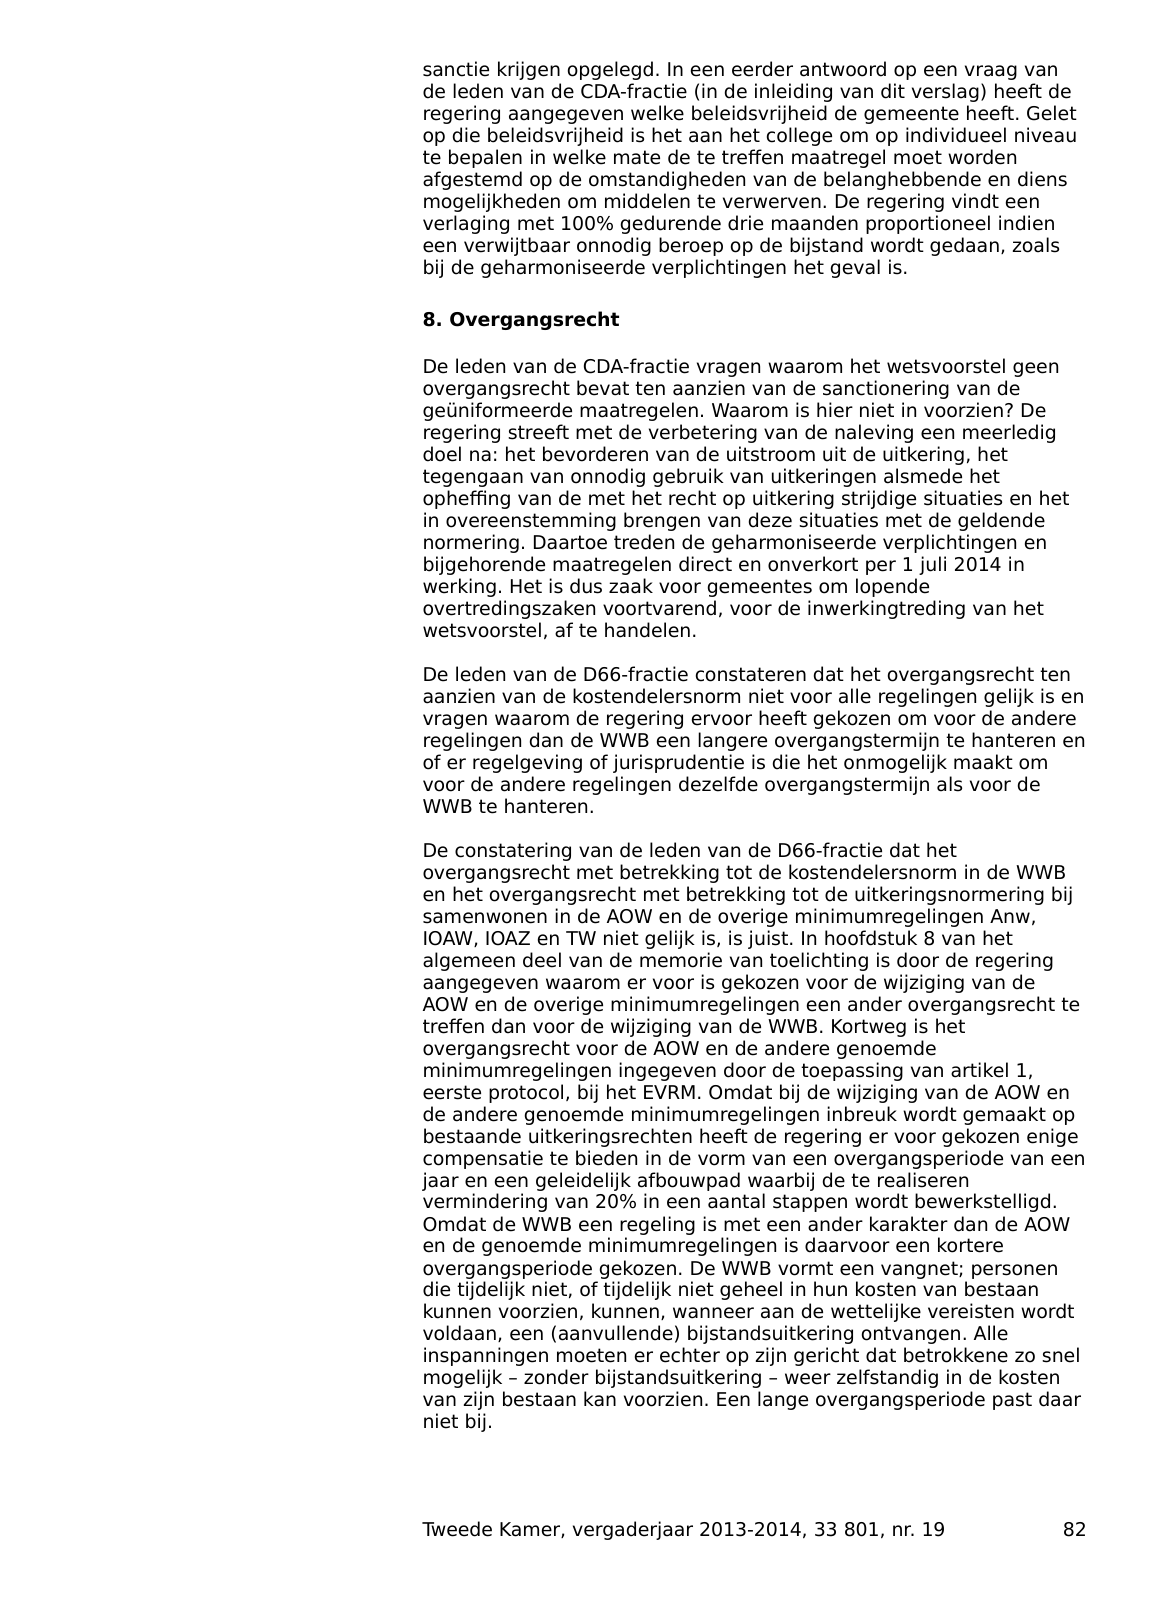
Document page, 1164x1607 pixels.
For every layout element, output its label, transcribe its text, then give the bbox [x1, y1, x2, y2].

text De leden van de CDA-fractie vragen waarom het wetsvoorstel geen overgangsrecht bevat ten aanzien van de sanctionering van de geüniformeerde maatregelen. Waarom is hier niet in voorzien? De regering streeft met de verbetering van de naleving een meerledig doel na: het bevorderen van de uitstroom uit de uitkering, het tegengaan van onnodig gebruik van uitkeringen alsmede het opheffing van de met het recht op uitkering strijdige situaties en het in overeenstemming brengen van deze situaties met de geldende normering. Daartoe treden de geharmoniseerde verplichtingen en bijgehorende maatregelen direct en onverkort per 1 juli 2014 in werking. Het is dus zaak voor gemeentes om lopende overtredingszaken voortvarend, voor de inwerkingtreding van het wetsvoorstel, af te handelen. [422, 356, 1087, 642]
text De leden van de D66-fractie constateren dat het overgangsrecht ten aanzien van de kostendelersnorm niet voor alle regelingen gelijk is en vragen waarom de regering ervoor heeft gekozen om voor de andere regelingen dan de WWB een langere overgangstermijn te hanteren en of er regelgeving of jurisprudentie is die het onmogelijk maakt om voor de andere regelingen dezelfde overgangstermijn als voor de WWB te hanteren. [422, 664, 1087, 818]
text De constatering van de leden van de D66-fractie dat het overgangsrecht met betrekking tot de kostendelersnorm in de WWB en het overgangsrecht met betrekking tot de uitkeringsnormering bij samenwonen in de AOW en de overige minimumregelingen Anw, IOAW, IOAZ en TW niet gelijk is, is juist. In hoofdstuk 8 van het algemeen deel van de memorie van toelichting is door de regering aangegeven waarom er voor is gekozen voor de wijziging van de AOW en de overige minimumregelingen een ander overgangsrecht te treffen dan voor de wijziging van de WWB. Kortweg is het overgangsrecht voor de AOW en de andere genoemde minimumregelingen ingegeven door de toepassing van artikel 1, eerste protocol, bij het EVRM. Omdat bij de wijziging van de AOW en de andere genoemde minimumregelingen inbreuk wordt gemaakt op bestaande uitkeringsrechten heeft de regering er voor gekozen enige compensatie te bieden in de vorm van een overgangsperiode van een jaar en een geleidelijk afbouwpad waarbij de te realiseren vermindering van 20% in een aantal stappen wordt bewerkstelligd. Omdat de WWB een regeling is met een ander karakter dan de AOW en de genoemde minimumregelingen is daarvoor een kortere overgangsperiode gekozen. De WWB vormt een vangnet; personen die tijdelijk niet, of tijdelijk niet geheel in hun kosten van bestaan kunnen voorzien, kunnen, wanneer aan de wettelijke vereisten wordt voldaan, een (aanvullende) bijstandsuitkering ontvangen. Alle inspanningen moeten er echter op zijn gericht dat betrokkene zo snel mogelijk – zonder bijstandsuitkering – weer zelfstandig in de kosten van zijn bestaan kan voorzien. Een lange overgangsperiode past daar niet bij. [422, 840, 1087, 1433]
text sanctie krijgen opgelegd. In een eerder antwoord op een vraag van de leden van de CDA-fractie (in de inleiding van dit verslag) heeft de regering aangegeven welke beleidsvrijheid de gemeente heeft. Gelet op die beleidsvrijheid is het aan het college om op individueel niveau te bepalen in welke mate de te treffen maatregel moet worden afgestemd op de omstandigheden van de belanghebbende en diens mogelijkheden om middelen te verwerven. De regering vindt een verlaging met 100% gedurende drie maanden proportioneel indien een verwijtbaar onnodig beroep op de bijstand wordt gedaan, zoals bij de geharmoniseerde verplichtingen het geval is. [422, 59, 1087, 279]
subtitle 8. Overgangsrecht [422, 309, 1087, 331]
